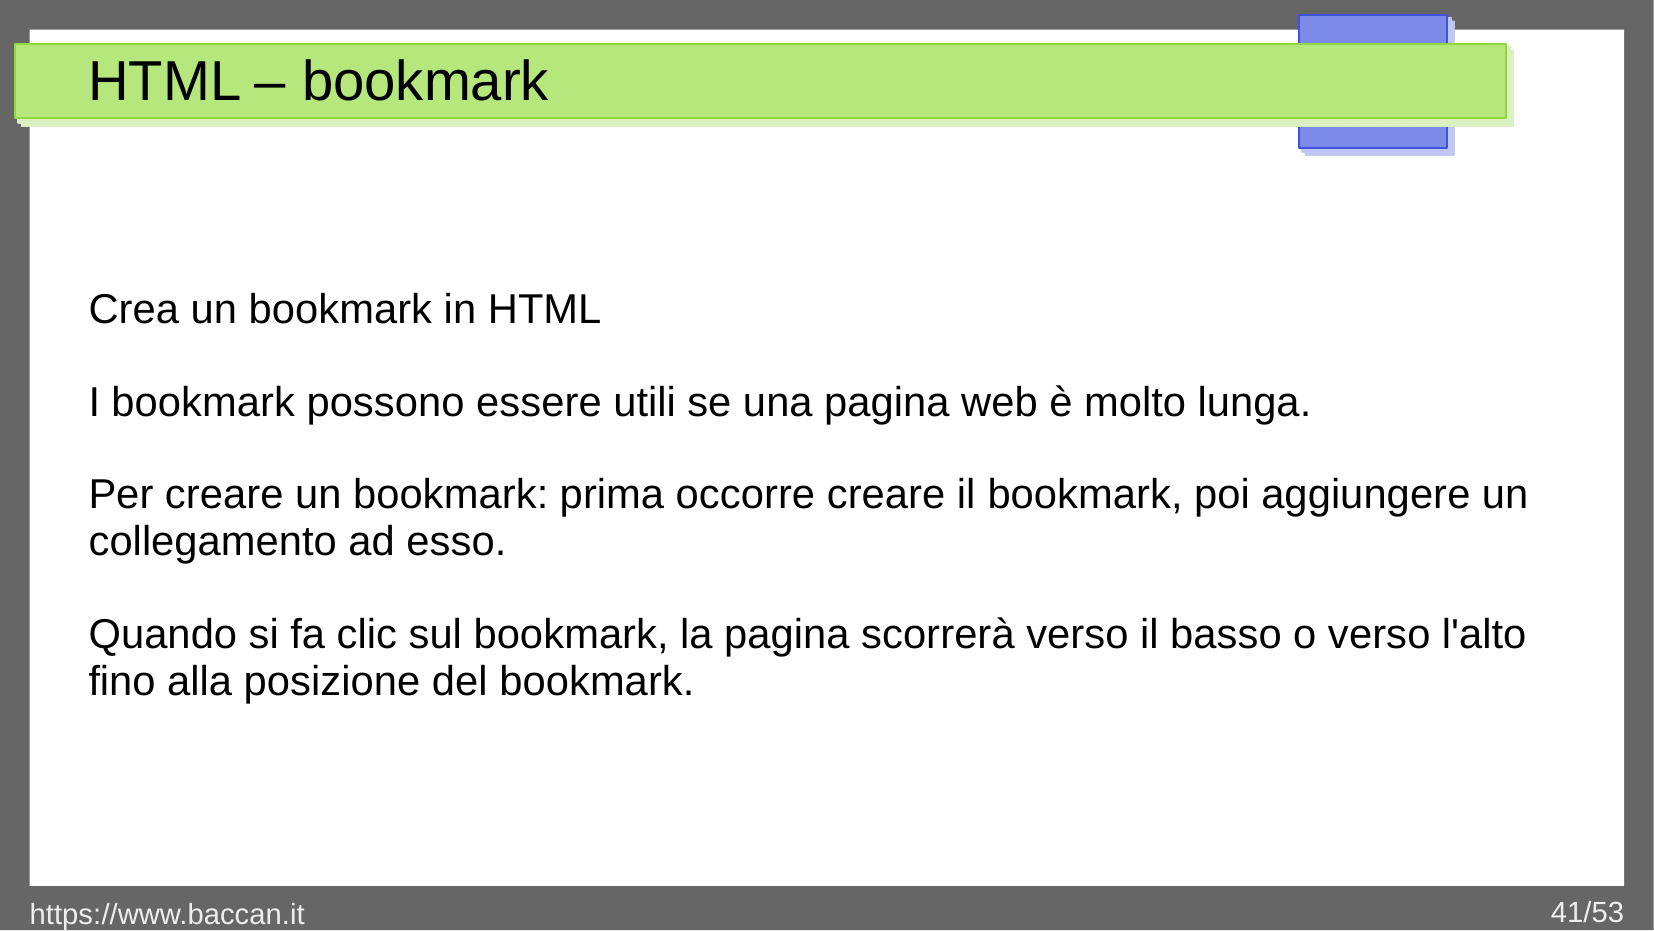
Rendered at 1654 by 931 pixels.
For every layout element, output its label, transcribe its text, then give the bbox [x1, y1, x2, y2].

title HTML – bookmark [88, 44, 1506, 119]
text_box Crea un bookmark in HTML I bookmark possono essere utili se una pagina web è molto lunga. Per creare un bookmark: prima occorre creare il bookmark, poi aggiungere un collegamento ad esso. Quando si fa clic sul bookmark, la pagina scorrerà verso il basso o verso l'alto fino alla posizione del bookmark. [88, 169, 1565, 820]
